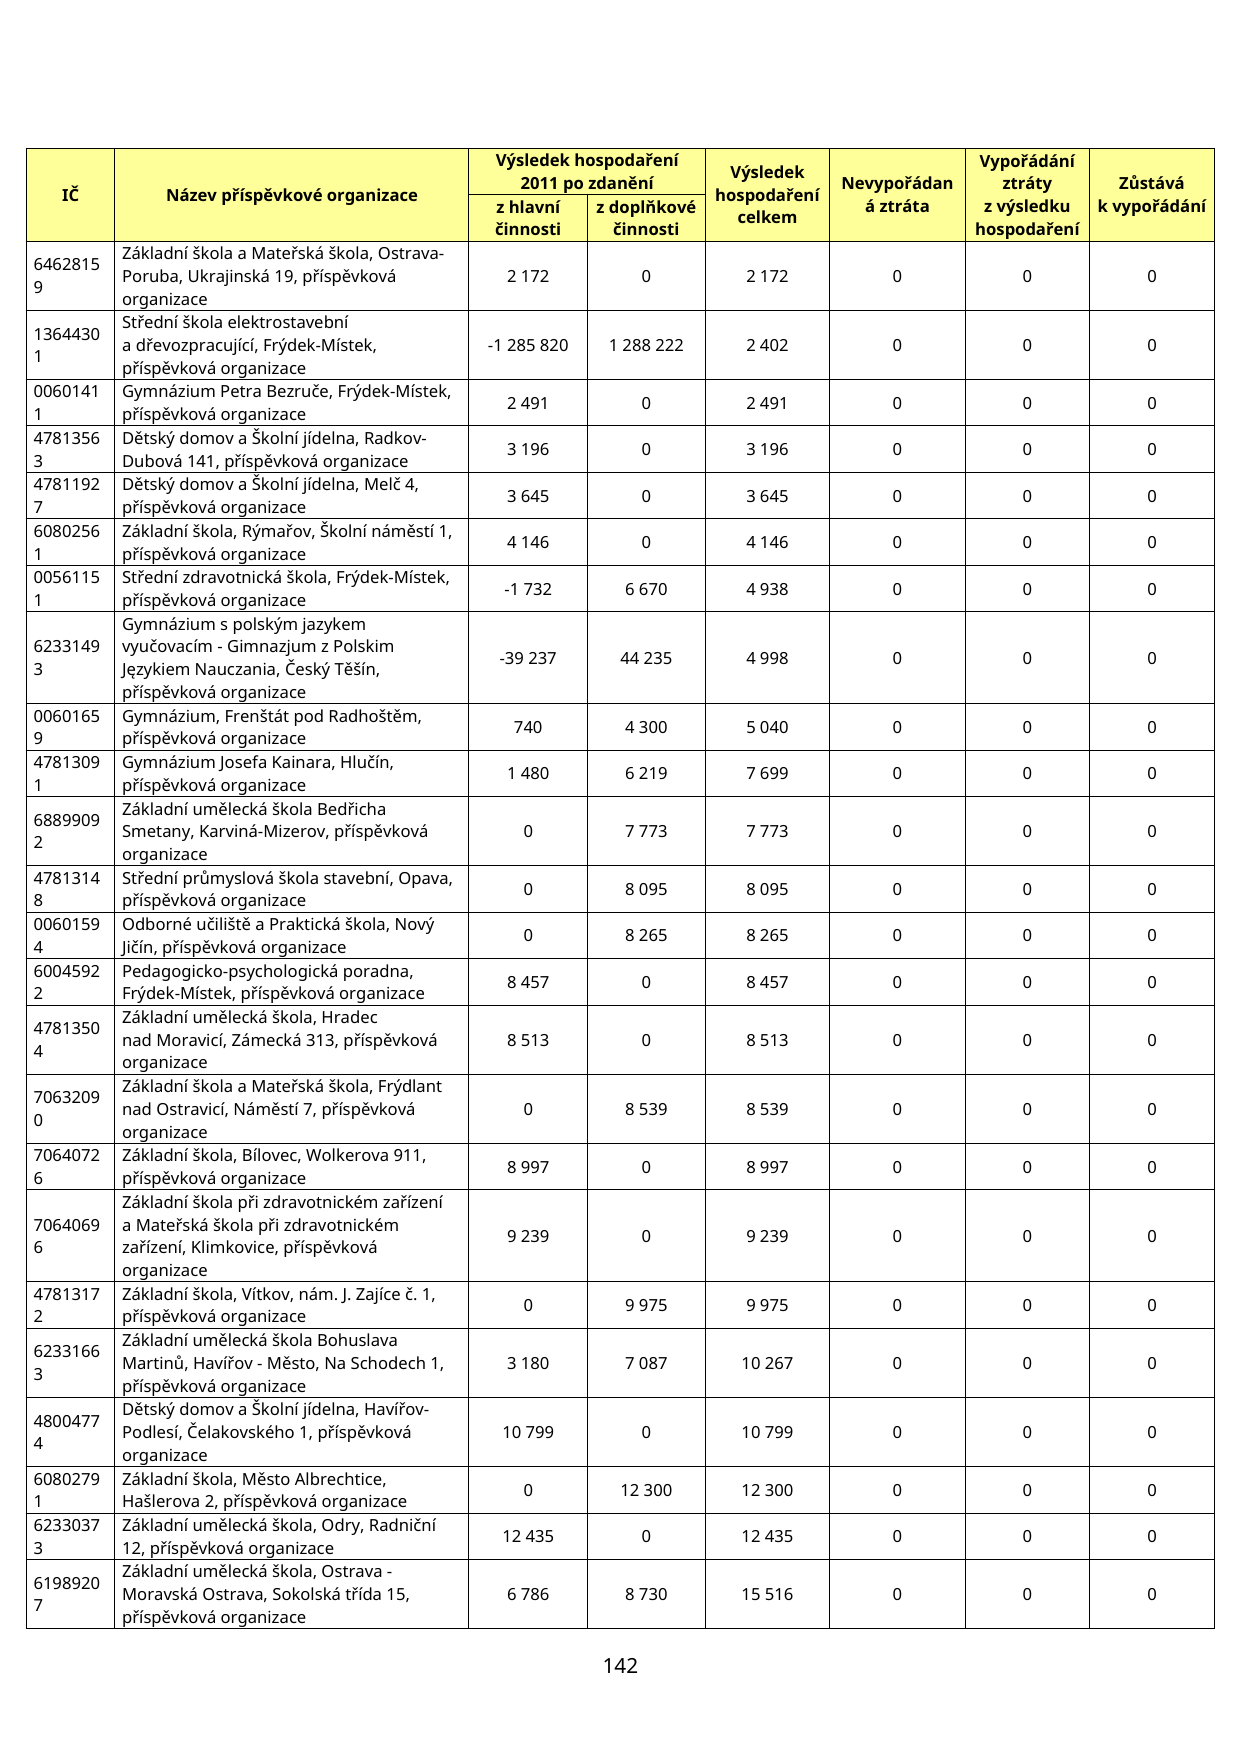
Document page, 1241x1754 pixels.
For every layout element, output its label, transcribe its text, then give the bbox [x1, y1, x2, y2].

table_cell 0 [830, 1329, 965, 1397]
table_cell 8 513 [469, 1006, 587, 1074]
table_cell z doplňkové činnosti [588, 195, 705, 241]
table_cell Gymnázium Josefa Kainara, Hlučín, příspěvková organizace [115, 751, 468, 796]
table_cell 0 [830, 426, 965, 472]
table_cell Základní škola a Mateřská škola, Ostrava-Poruba, Ukrajinská 19, příspěvková organizace [115, 242, 468, 310]
table_cell 2 491 [469, 380, 587, 425]
table_cell 0 [830, 1006, 965, 1074]
table_cell 0 [1090, 1514, 1214, 1559]
table_cell Základní umělecká škola, Odry, Radniční 12, příspěvková organizace [115, 1514, 468, 1559]
table_cell 44 235 [588, 612, 705, 703]
table_cell 0 [1090, 1006, 1214, 1074]
table_cell 0 [830, 1190, 965, 1281]
table_cell 0 [966, 1514, 1089, 1559]
table_cell 9 975 [588, 1282, 705, 1328]
table_cell 0 [966, 473, 1089, 518]
table_cell 0 [1090, 1144, 1214, 1189]
table_cell 8 513 [706, 1006, 829, 1074]
table_cell 00601411 [27, 380, 114, 425]
table_cell 0 [588, 1006, 705, 1074]
table_cell 0 [1090, 959, 1214, 1004]
table_cell Gymnázium Petra Bezruče, Frýdek-Místek, příspěvková organizace [115, 380, 468, 425]
table_cell 0 [966, 1467, 1089, 1512]
table_cell 0 [588, 1144, 705, 1189]
table_cell 70640726 [27, 1144, 114, 1189]
table_cell 8 539 [588, 1075, 705, 1143]
table_cell z hlavní činnosti [469, 195, 587, 241]
table_cell Základní škola, Rýmařov, Školní náměstí 1, příspěvková organizace [115, 519, 468, 565]
table_cell 0 [966, 866, 1089, 912]
table_cell 00561151 [27, 566, 114, 611]
table_cell 15 516 [706, 1560, 829, 1628]
table_cell 1 288 222 [588, 311, 705, 379]
table_cell 6 786 [469, 1560, 587, 1628]
table_cell 0 [588, 426, 705, 472]
table_cell Základní škola, Bílovec, Wolkerova 911, příspěvková organizace [115, 1144, 468, 1189]
table_cell 0 [966, 1329, 1089, 1397]
table_cell 13644301 [27, 311, 114, 379]
table_cell 0 [469, 1075, 587, 1143]
table_cell 0 [1090, 1560, 1214, 1628]
table_cell Střední zdravotnická škola, Frýdek-Místek, příspěvková organizace [115, 566, 468, 611]
table_cell 0 [1090, 311, 1214, 379]
table_cell 10 267 [706, 1329, 829, 1397]
table_cell 7 699 [706, 751, 829, 796]
table_header IČ [27, 149, 114, 241]
table_cell 68899092 [27, 797, 114, 865]
table_cell 0 [966, 1144, 1089, 1189]
table_cell 0 [966, 566, 1089, 611]
table_cell 47813148 [27, 866, 114, 912]
table_cell 0 [1090, 866, 1214, 912]
table_cell Dětský domov a Školní jídelna, Havířov-Podlesí, Čelakovského 1, příspěvková organizace [115, 1398, 468, 1466]
table_cell 8 265 [588, 913, 705, 958]
table_cell 3 196 [469, 426, 587, 472]
table_cell 0 [830, 1144, 965, 1189]
table_cell 0 [830, 751, 965, 796]
table_cell Základní umělecká škola, Ostrava - Moravská Ostrava, Sokolská třída 15, příspěvková organizace [115, 1560, 468, 1628]
table_cell 0 [1090, 1467, 1214, 1512]
table_cell 70632090 [27, 1075, 114, 1143]
table_cell 47813172 [27, 1282, 114, 1328]
table_cell 0 [966, 1282, 1089, 1328]
table_cell 47813504 [27, 1006, 114, 1074]
table_cell 0 [830, 1398, 965, 1466]
table_cell 0 [1090, 704, 1214, 749]
table_cell 0 [1090, 1282, 1214, 1328]
table_cell 47811927 [27, 473, 114, 518]
table_cell 2 172 [469, 242, 587, 310]
table_cell 9 975 [706, 1282, 829, 1328]
table_cell Základní umělecká škola Bohuslava Martinů, Havířov - Město, Na Schodech 1, příspěvková organizace [115, 1329, 468, 1397]
table_cell 0 [830, 1282, 965, 1328]
table_cell 60802791 [27, 1467, 114, 1512]
table_cell 0 [830, 380, 965, 425]
table_cell 0 [830, 566, 965, 611]
table_cell 0 [830, 1467, 965, 1512]
table_cell 0 [830, 1514, 965, 1559]
table_cell 0 [1090, 566, 1214, 611]
table_cell 00601594 [27, 913, 114, 958]
table_cell 8 997 [469, 1144, 587, 1189]
table_cell 8 997 [706, 1144, 829, 1189]
table_cell 7 773 [588, 797, 705, 865]
table_cell 0 [830, 797, 965, 865]
table_cell 0 [966, 612, 1089, 703]
table_cell 8 457 [469, 959, 587, 1004]
table_cell 9 239 [469, 1190, 587, 1281]
table_cell 47813563 [27, 426, 114, 472]
table_cell 0 [966, 519, 1089, 565]
table_cell 0 [966, 1560, 1089, 1628]
table_cell 0 [1090, 519, 1214, 565]
table_cell 0 [830, 242, 965, 310]
table_cell Dětský domov a Školní jídelna, Radkov-Dubová 141, příspěvková organizace [115, 426, 468, 472]
table_cell 8 730 [588, 1560, 705, 1628]
table_cell 61989207 [27, 1560, 114, 1628]
table_cell 0 [1090, 1398, 1214, 1466]
table_cell 47813091 [27, 751, 114, 796]
table_cell Pedagogicko-psychologická poradna, Frýdek‑Místek, příspěvková organizace [115, 959, 468, 1004]
table_cell 0 [588, 473, 705, 518]
table_cell 0 [966, 913, 1089, 958]
table_cell Základní škola, Město Albrechtice, Hašlerova 2, příspěvková organizace [115, 1467, 468, 1512]
table_cell 8 095 [706, 866, 829, 912]
table_cell 10 799 [469, 1398, 587, 1466]
table_cell 1 480 [469, 751, 587, 796]
table_cell 60802561 [27, 519, 114, 565]
table_cell 0 [966, 426, 1089, 472]
table_cell Gymnázium s polským jazykem vyučovacím - Gimnazjum z Polskim Językiem Nauczania, Český Těšín, příspěvková organizace [115, 612, 468, 703]
table_cell -39 237 [469, 612, 587, 703]
table_cell Základní škola a Mateřská škola, Frýdlant nad Ostravicí, Náměstí 7, příspěvková organizace [115, 1075, 468, 1143]
table_cell Dětský domov a Školní jídelna, Melč 4, příspěvková organizace [115, 473, 468, 518]
table_cell 4 146 [706, 519, 829, 565]
table_cell 0 [469, 1467, 587, 1512]
table_cell 6 219 [588, 751, 705, 796]
table_cell 8 457 [706, 959, 829, 1004]
table_cell 4 146 [469, 519, 587, 565]
table_cell 0 [588, 519, 705, 565]
table_cell 0 [1090, 612, 1214, 703]
table_cell 12 300 [588, 1467, 705, 1512]
table_cell 0 [1090, 913, 1214, 958]
table_header Název příspěvkové organizace [115, 149, 468, 241]
table_cell 0 [1090, 473, 1214, 518]
table_cell 0 [1090, 426, 1214, 472]
table_cell 0 [469, 866, 587, 912]
table_cell 8 539 [706, 1075, 829, 1143]
table_cell 0 [588, 959, 705, 1004]
table_cell 0 [830, 704, 965, 749]
table_cell 62331663 [27, 1329, 114, 1397]
table_cell 12 435 [469, 1514, 587, 1559]
table_cell Základní škola při zdravotnickém zařízení a Mateřská škola při zdravotnickém zařízení, Klimkovice, příspěvková organizace [115, 1190, 468, 1281]
table_cell 0 [830, 866, 965, 912]
table_cell 6 670 [588, 566, 705, 611]
table_cell 48004774 [27, 1398, 114, 1466]
table_header Výsledek hospodaření 2011 po zdanění [469, 149, 705, 194]
table_cell -1 732 [469, 566, 587, 611]
table_cell 3 645 [706, 473, 829, 518]
table_cell 0 [469, 913, 587, 958]
table_cell 4 938 [706, 566, 829, 611]
table_cell 0 [1090, 797, 1214, 865]
table_cell 0 [830, 612, 965, 703]
table_header Zůstává k vypořádání [1090, 149, 1214, 241]
table_cell 60045922 [27, 959, 114, 1004]
table_cell 0 [966, 1190, 1089, 1281]
table_cell 4 300 [588, 704, 705, 749]
table_cell 0 [966, 704, 1089, 749]
table_cell 2 402 [706, 311, 829, 379]
table_cell 0 [830, 1560, 965, 1628]
table_cell 0 [966, 242, 1089, 310]
table_cell 0 [966, 1006, 1089, 1074]
table_cell 0 [1090, 1329, 1214, 1397]
table_cell 0 [830, 519, 965, 565]
table_cell 9 239 [706, 1190, 829, 1281]
table_cell 70640696 [27, 1190, 114, 1281]
table_cell 0 [966, 1398, 1089, 1466]
table_cell 8 265 [706, 913, 829, 958]
table_cell 0 [966, 797, 1089, 865]
table_cell 0 [966, 1075, 1089, 1143]
table_cell 12 435 [706, 1514, 829, 1559]
table_cell Základní škola, Vítkov, nám. J. Zajíce č. 1, příspěvková organizace [115, 1282, 468, 1328]
table_cell Gymnázium, Frenštát pod Radhoštěm, příspěvková organizace [115, 704, 468, 749]
table_header Výsledek hospodaření celkem [706, 149, 829, 241]
table_cell 0 [469, 1282, 587, 1328]
table_cell 0 [1090, 1075, 1214, 1143]
table_cell 0 [588, 1190, 705, 1281]
table_cell 7 087 [588, 1329, 705, 1397]
table_cell Střední průmyslová škola stavební, Opava, příspěvková organizace [115, 866, 468, 912]
table_cell 0 [1090, 242, 1214, 310]
table_cell 2 172 [706, 242, 829, 310]
table_cell 64628159 [27, 242, 114, 310]
table_cell 8 095 [588, 866, 705, 912]
table_cell 0 [966, 959, 1089, 1004]
table_cell 0 [588, 1398, 705, 1466]
table_cell 00601659 [27, 704, 114, 749]
table_cell Odborné učiliště a Praktická škola, Nový Jičín, příspěvková organizace [115, 913, 468, 958]
table_header Vypořádání ztráty z výsledku hospodaření [966, 149, 1089, 241]
table_cell 0 [1090, 1190, 1214, 1281]
table_cell 10 799 [706, 1398, 829, 1466]
table_cell 4 998 [706, 612, 829, 703]
table_cell 0 [830, 473, 965, 518]
table_cell 3 196 [706, 426, 829, 472]
table_cell 0 [830, 1075, 965, 1143]
table_cell 0 [1090, 751, 1214, 796]
table_cell 2 491 [706, 380, 829, 425]
table_cell 0 [830, 913, 965, 958]
table_cell 0 [830, 959, 965, 1004]
table_cell Základní umělecká škola Bedřicha Smetany, Karviná-Mizerov, příspěvková organizace [115, 797, 468, 865]
table_cell 5 040 [706, 704, 829, 749]
table_header Nevypořádaná ztráta [830, 149, 965, 241]
table_cell 62330373 [27, 1514, 114, 1559]
table_cell 3 180 [469, 1329, 587, 1397]
table_cell 0 [588, 380, 705, 425]
table_cell Základní umělecká škola, Hradec nad Moravicí, Zámecká 313, příspěvková organizace [115, 1006, 468, 1074]
table_cell 0 [966, 380, 1089, 425]
table_cell 0 [966, 751, 1089, 796]
table_cell 0 [1090, 380, 1214, 425]
table_cell 62331493 [27, 612, 114, 703]
table_cell 0 [830, 311, 965, 379]
table_cell 7 773 [706, 797, 829, 865]
table_cell 3 645 [469, 473, 587, 518]
table_cell -1 285 820 [469, 311, 587, 379]
table_cell 0 [966, 311, 1089, 379]
table_cell 0 [588, 242, 705, 310]
table_cell 0 [469, 797, 587, 865]
table_cell 740 [469, 704, 587, 749]
table_cell 12 300 [706, 1467, 829, 1512]
table_cell 0 [588, 1514, 705, 1559]
table_cell Střední škola elektrostavební a dřevozpracující, Frýdek-Místek, příspěvková organizace [115, 311, 468, 379]
